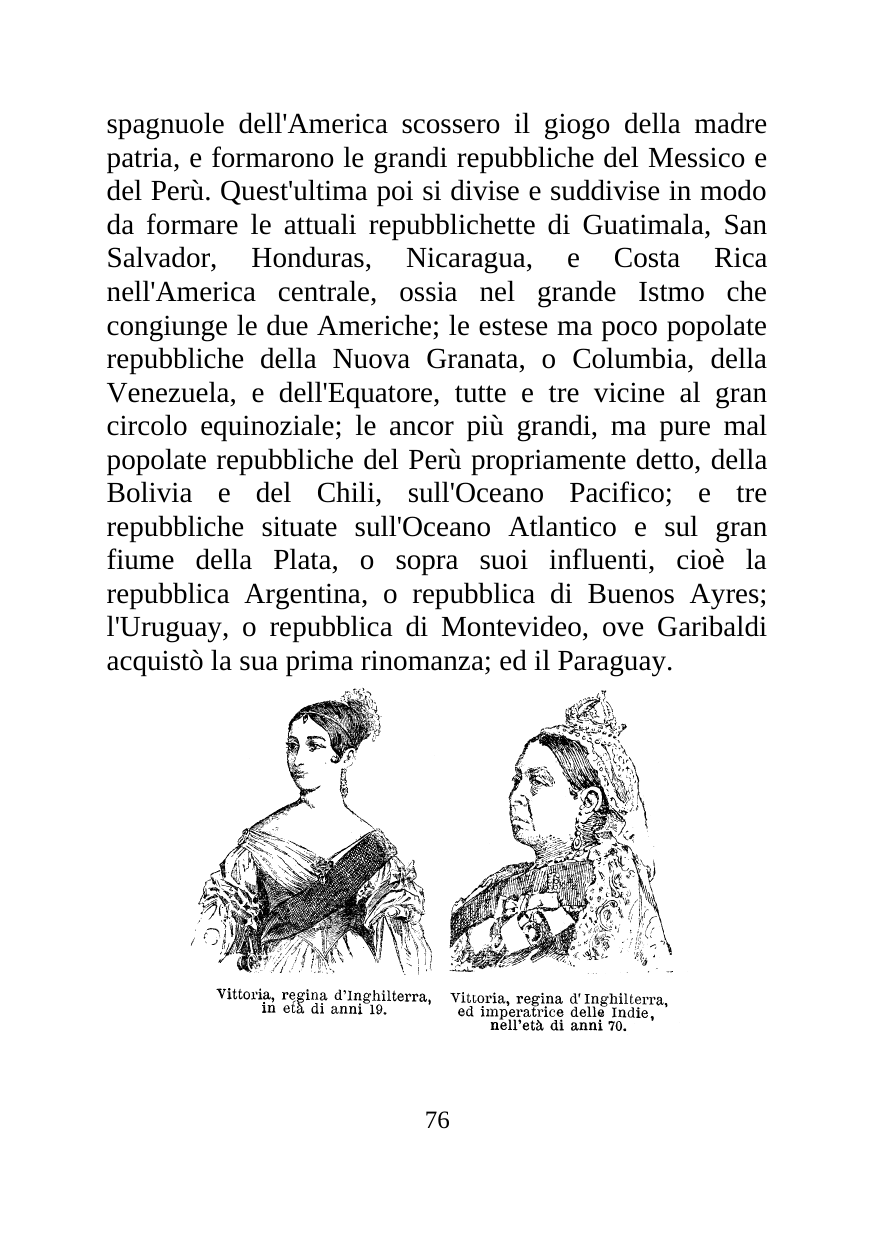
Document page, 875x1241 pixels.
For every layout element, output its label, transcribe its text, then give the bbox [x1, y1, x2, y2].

picture [185, 681, 689, 1041]
text spagnuole dell'America scossero il giogo della madre patria, e formarono le grandi repubbliche del Messico e del Perù. Quest'ultima poi si divise e suddivise in modo da formare le attuali repubblichette di Guatimala, San Salvador, Honduras, Nicaragua, e Costa Rica nell'America centrale, ossia nel grande Istmo che congiunge le due Americhe; le estese ma poco popolate repubbliche della Nuova Granata, o Columbia, della Venezuela, e dell'Equatore, tutte e tre vicine al gran circolo equinoziale; le ancor più grandi, ma pure mal popolate repubbliche del Perù propriamente detto, della Bolivia e del Chili, sull'Oceano Pacifico; e tre repubbliche situate sull'Oceano Atlantico e sul gran fiume della Plata, o sopra suoi influenti, cioè la repubblica Argentina, o repubblica di Buenos Ayres; l'Uruguay, o repubblica di Montevideo, ove Garibaldi acquistò la sua prima rinomanza; ed il Paraguay. [106, 106, 768, 677]
